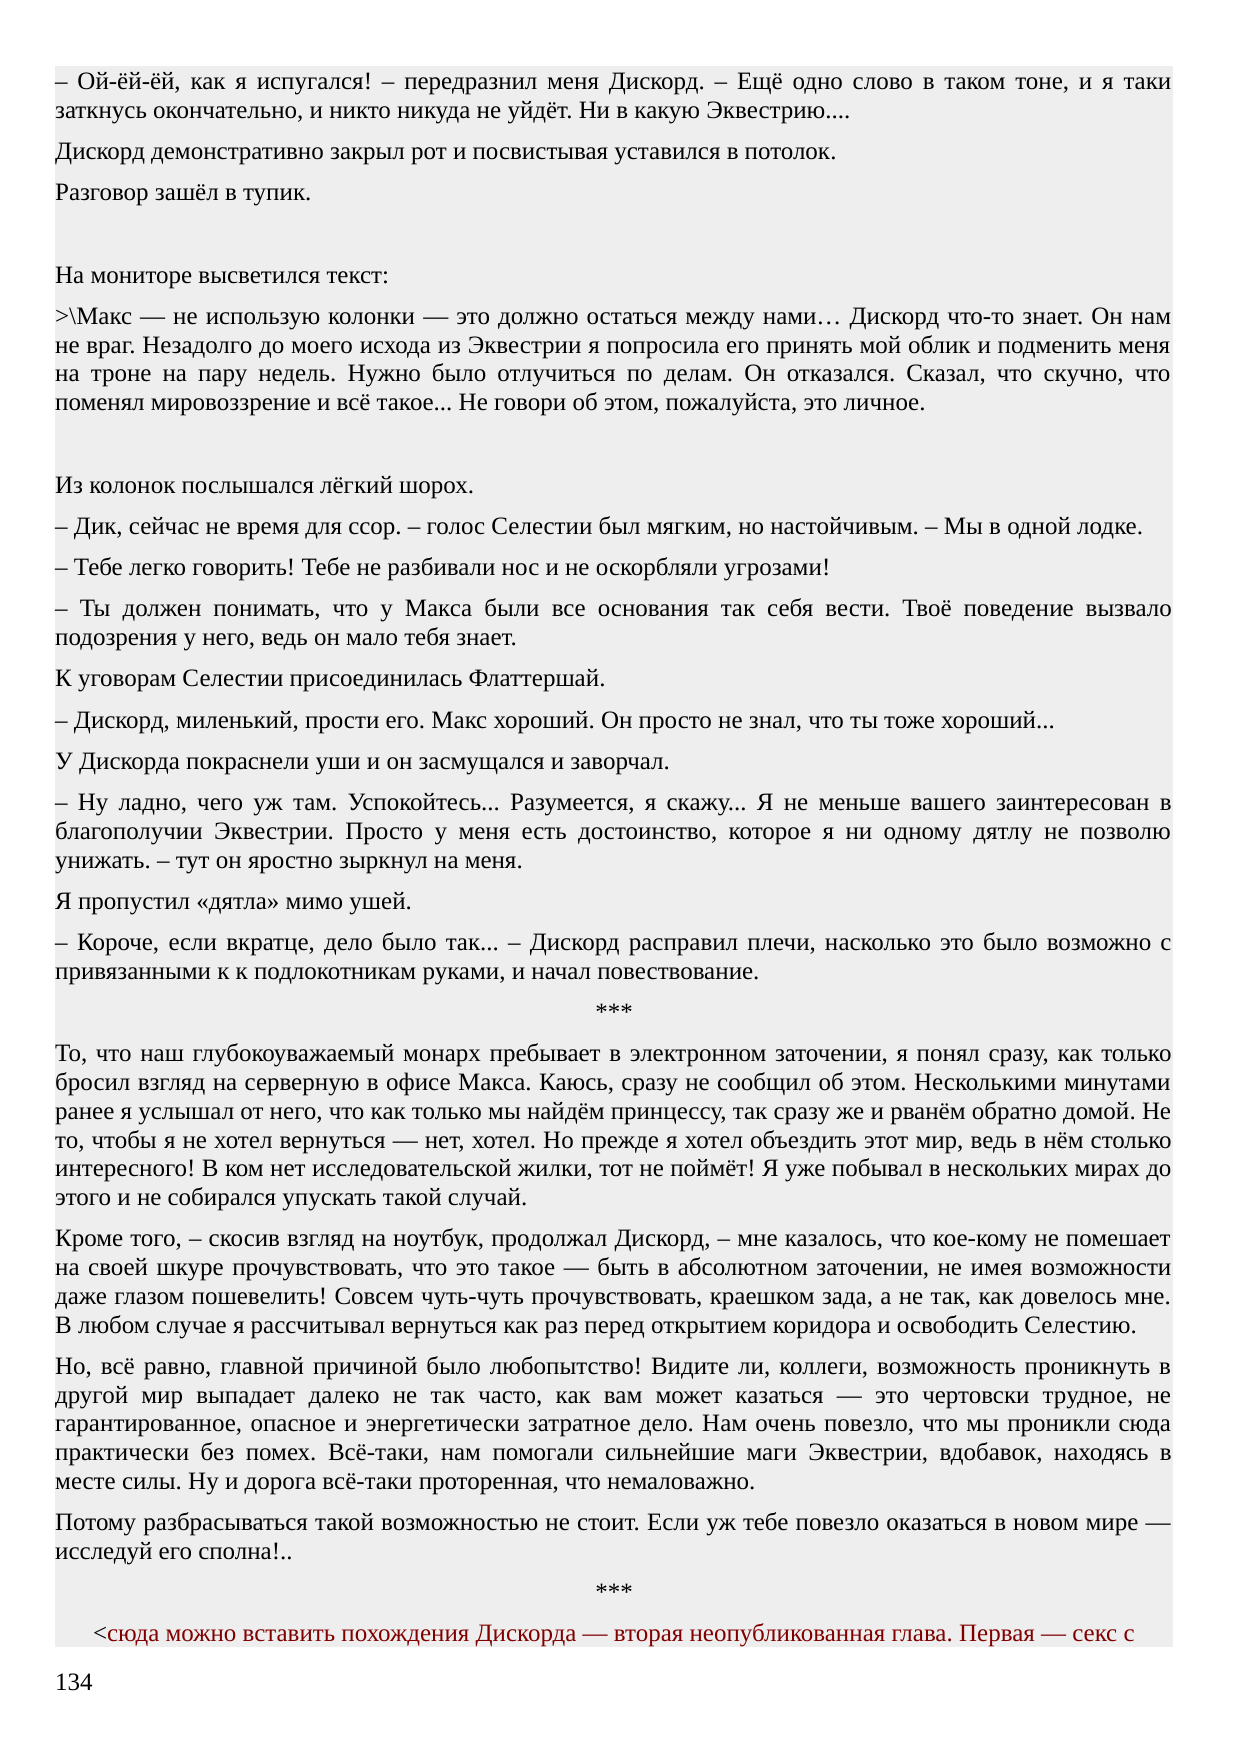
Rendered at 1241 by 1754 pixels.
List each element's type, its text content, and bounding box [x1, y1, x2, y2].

text – Ты должен понимать, что у Макса были все основания так себя вести. Твоё поведение вызвало подозрения у него, ведь он мало тебя знает. [55, 593, 1173, 651]
text – Дискорд, миленький, прости его. Макс хороший. Он просто не знал, что ты тоже хороший... [55, 705, 1173, 733]
text Кроме того, – скосив взгляд на ноутбук, продолжал Дискорд, – мне казалось, что кое-кому не помешает на своей шкуре прочувствовать, что это такое — быть в абсолютном заточении, не имея возможности даже глазом пошевелить! Совсем чуть-чуть прочувствовать, краешком зада, а не так, как довелось мне. В любом случае я рассчитывал вернуться как раз перед открытием коридора и освободить Селестию. [55, 1223, 1173, 1338]
text – Дик, сейчас не время для ссор. – голос Селестии был мягким, но настойчивым. – Мы в одной лодке. [55, 511, 1173, 540]
text К уговорам Селестии присоединилась Флаттершай. [55, 663, 1173, 692]
text – Ой-ёй-ёй, как я испугался! – передразнил меня Дискорд. – Ещё одно слово в таком тоне, и я таки заткнусь окончательно, и никто никуда не уйдёт. Ни в какую Эквестрию.... [55, 66, 1173, 123]
text Разговор зашёл в тупик. [55, 177, 1173, 206]
text – Короче, если вкратце, дело было так... – Дискорд расправил плечи, насколько это было возможно с привязанными к к подлокотникам руками, и начал повествование. [55, 927, 1173, 985]
text Из колонок послышался лёгкий шорох. [55, 470, 1173, 498]
text У Дискорда покраснели уши и он засмущался и заворчал. [55, 746, 1173, 775]
text Потому разбрасываться такой возможностью не стоит. Если уж тебе повезло оказаться в новом мире — исследуй его сполна!.. [55, 1507, 1173, 1565]
text *** [55, 1577, 1173, 1606]
text *** [55, 997, 1173, 1026]
text Но, всё равно, главной причиной было любопытство! Видите ли, коллеги, возможность проникнуть в другой мир выпадает далеко не так часто, как вам может казаться — это чертовски трудное, не гарантированное, опасное и энергетически затратное дело. Нам очень повезло, что мы проникли сюда практически без помех. Всё-таки, нам помогали сильнейшие маги Эквестрии, вдобавок, находясь в месте силы. Ну и дорога всё-таки проторенная, что немаловажно. [55, 1351, 1173, 1495]
text То, что наш глубокоуважаемый монарх пребывает в электронном заточении, я понял сразу, как только бросил взгляд на серверную в офисе Макса. Каюсь, сразу не сообщил об этом. Несколькими минутами ранее я услышал от него, что как только мы найдём принцессу, так сразу же и рванём обратно домой. Не то, чтобы я не хотел вернуться — нет, хотел. Но прежде я хотел объездить этот мир, ведь в нём столько интересного! В ком нет исследовательской жилки, тот не поймёт! Я уже побывал в нескольких мирах до этого и не собирался упускать такой случай. [55, 1038, 1173, 1211]
text Я пропустил «дятла» мимо ушей. [55, 886, 1173, 915]
text <сюда можно вставить похождения Дискорда — вторая неопубликованная глава. Первая — секс с [55, 1618, 1173, 1647]
text >\Макс — не использую колонки — это должно остаться между нами… Дискорд что-то знает. Он нам не враг. Незадолго до моего исхода из Эквестрии я попросила его принять мой облик и подменить меня на троне на пару недель. Нужно было отлучиться по делам. Он отказался. Сказал, что скучно, что поменял мировоззрение и всё такое... Не говори об этом, пожалуйста, это личное. [55, 301, 1173, 416]
text На мониторе высветился текст: [55, 260, 1173, 288]
text – Тебе легко говорить! Тебе не разбивали нос и не оскорбляли угрозами! [55, 552, 1173, 581]
text – Ну ладно, чего уж там. Успокойтесь... Разумеется, я скажу... Я не меньше вашего заинтересован в благополучии Эквестрии. Просто у меня есть достоинство, которое я ни одному дятлу не позволю унижать. – тут он яростно зыркнул на меня. [55, 787, 1173, 873]
text Дискорд демонстративно закрыл рот и посвистывая уставился в потолок. [55, 136, 1173, 165]
